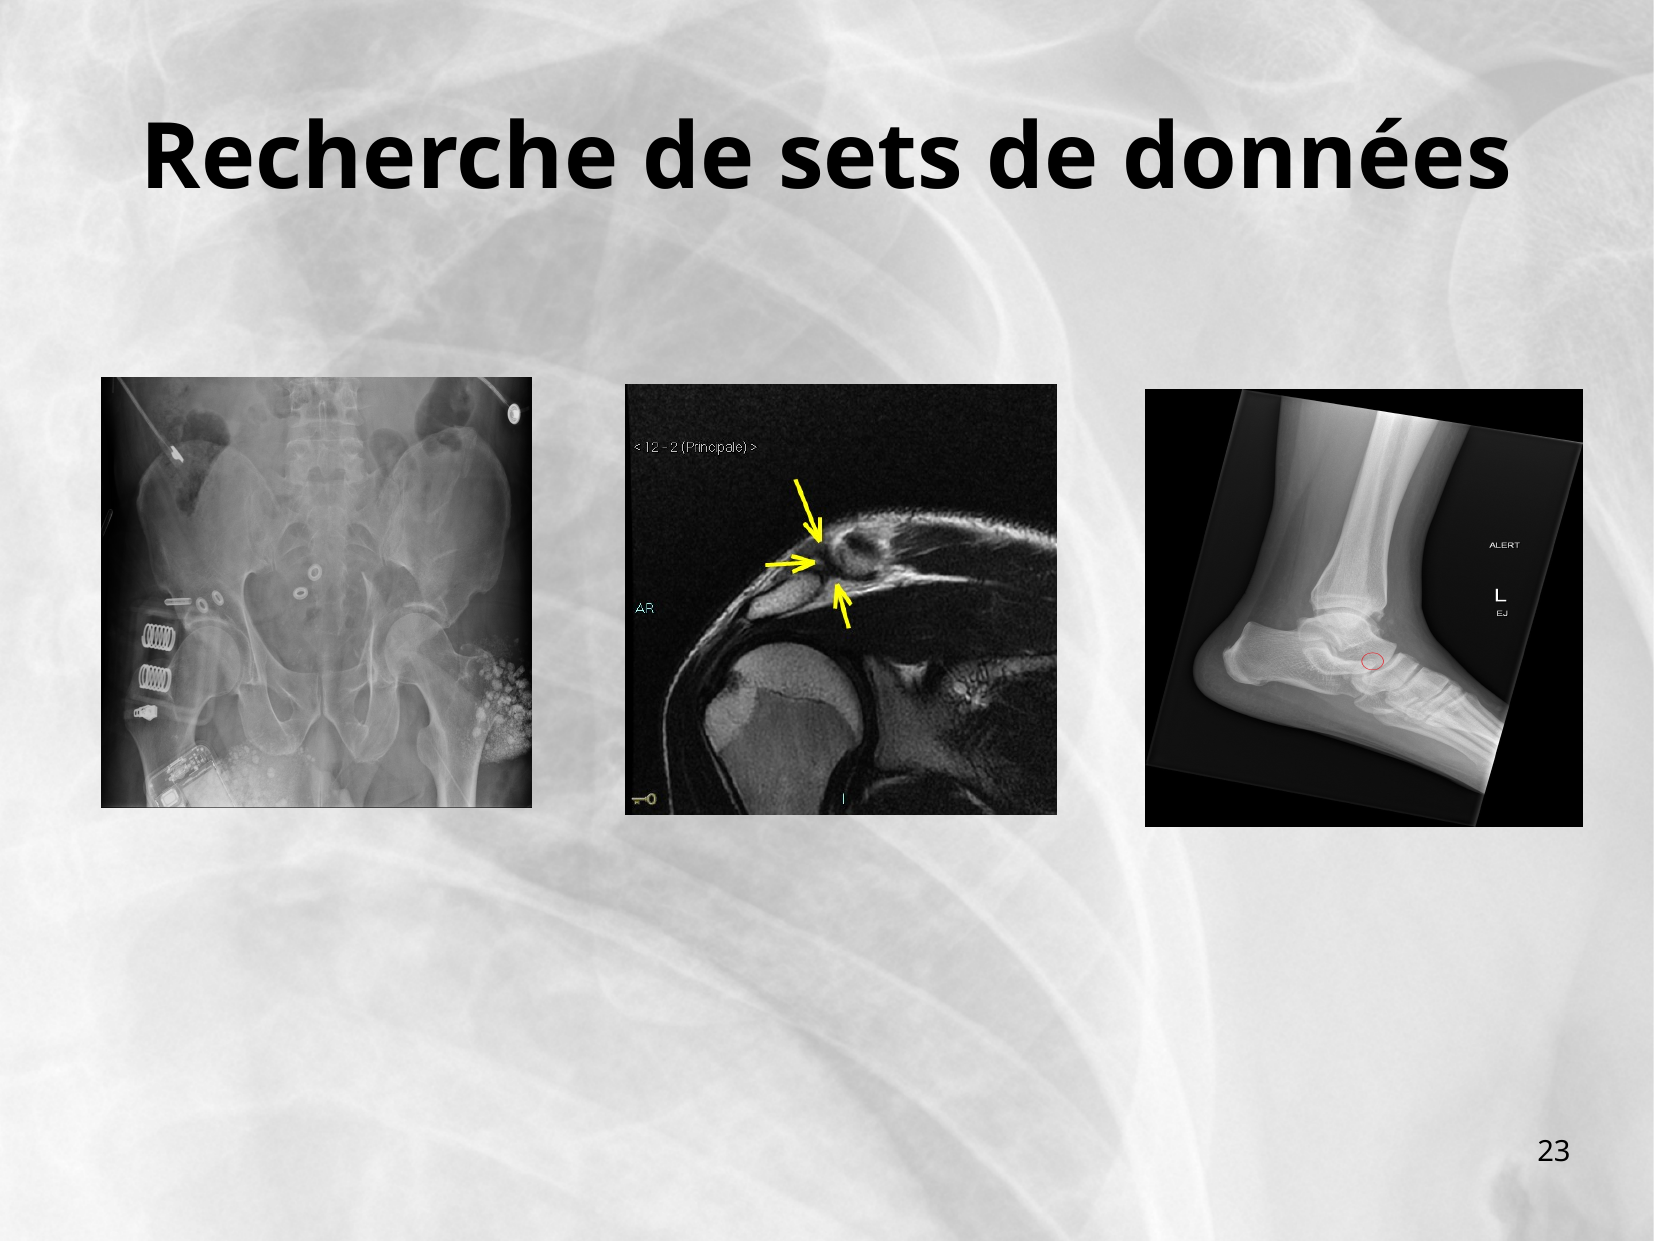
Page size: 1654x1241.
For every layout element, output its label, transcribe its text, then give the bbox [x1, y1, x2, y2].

picture [0, 0, 1654, 1241]
title Recherche de sets de données [82, 49, 1571, 257]
